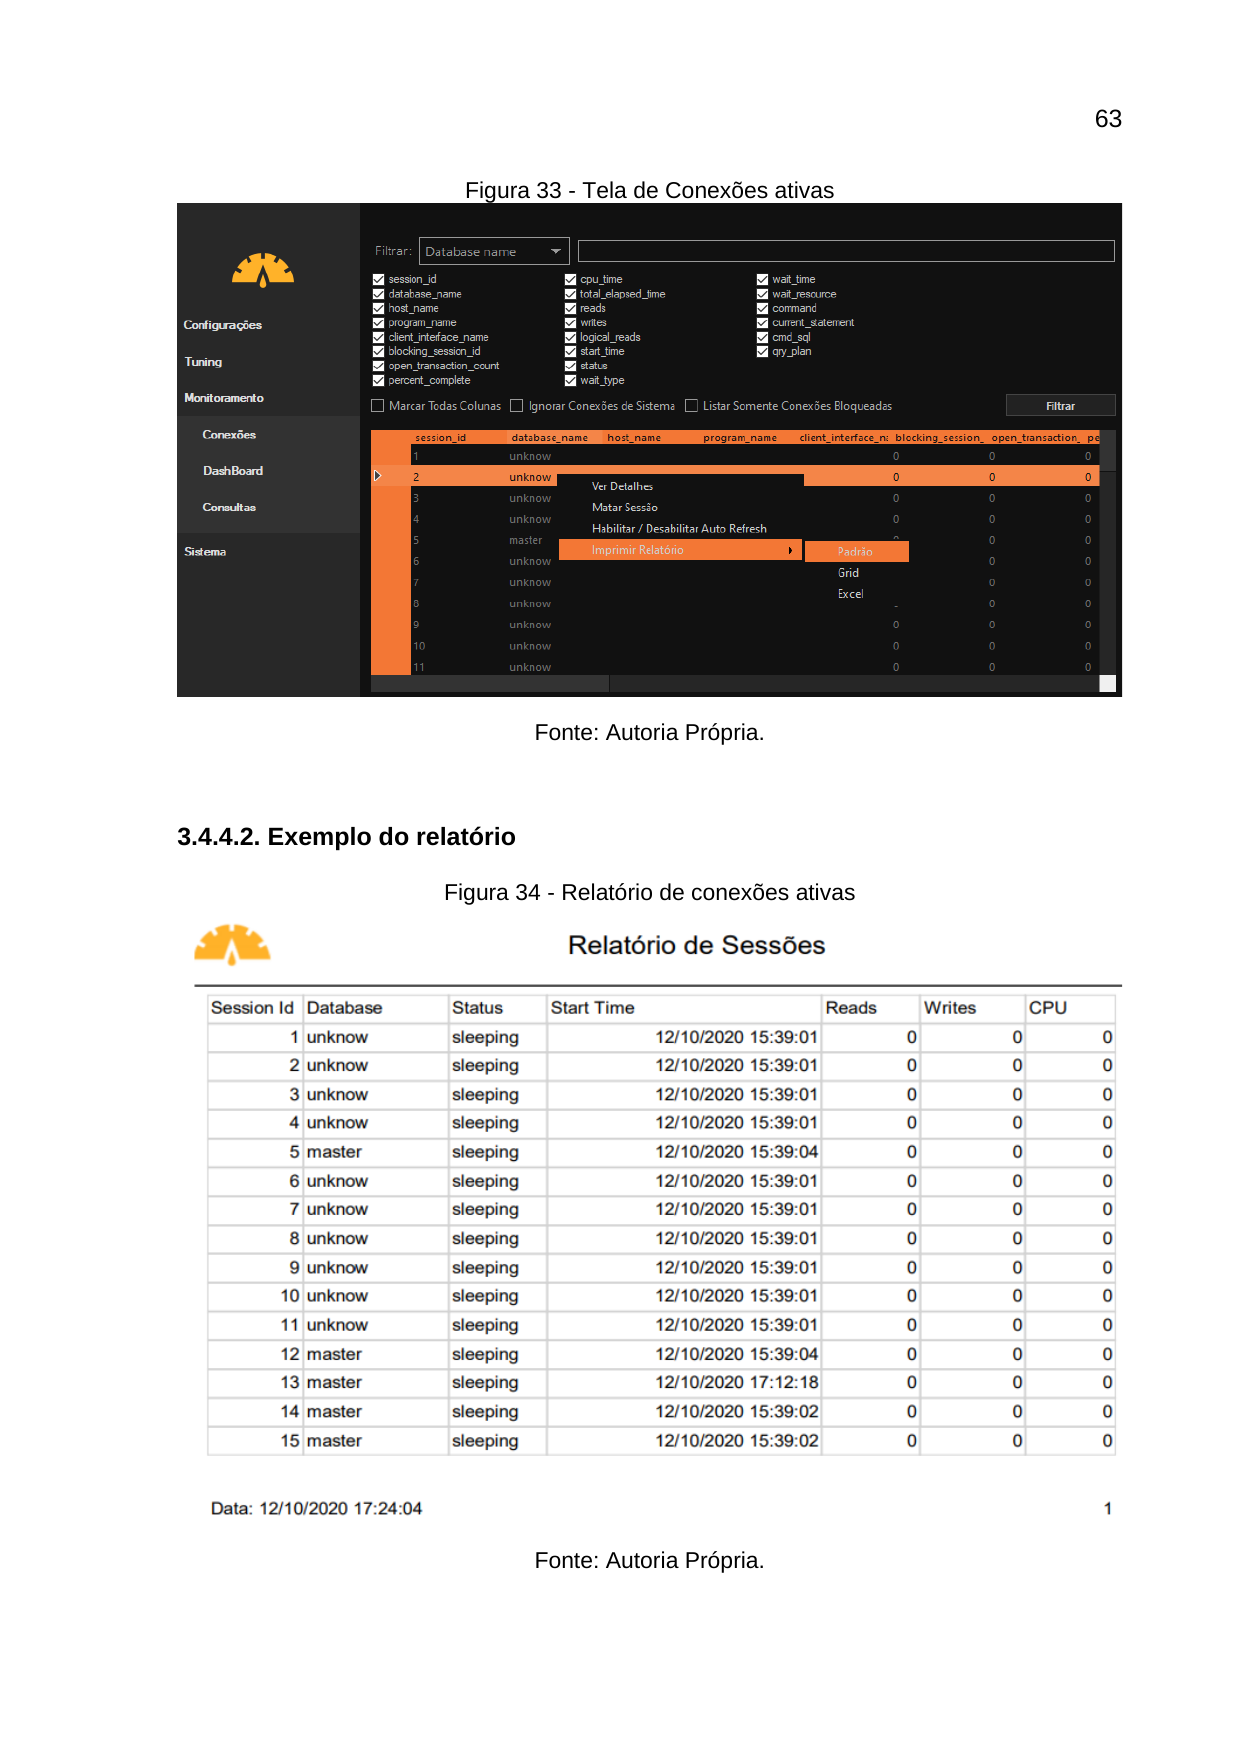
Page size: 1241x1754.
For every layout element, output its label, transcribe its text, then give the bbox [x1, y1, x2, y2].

text Fonte: Autoria Própria. [177, 697, 1122, 746]
text Figura 34 - Relatório de conexões ativas [177, 879, 1122, 905]
text Fonte: Autoria Própria. [177, 1525, 1122, 1573]
picture [177, 905, 1123, 1525]
text Figura 33 - Tela de Conexões ativas [177, 177, 1122, 203]
picture [177, 203, 1123, 697]
subtitle 3.4.4.2. Exemplo do relatório [177, 822, 1122, 850]
